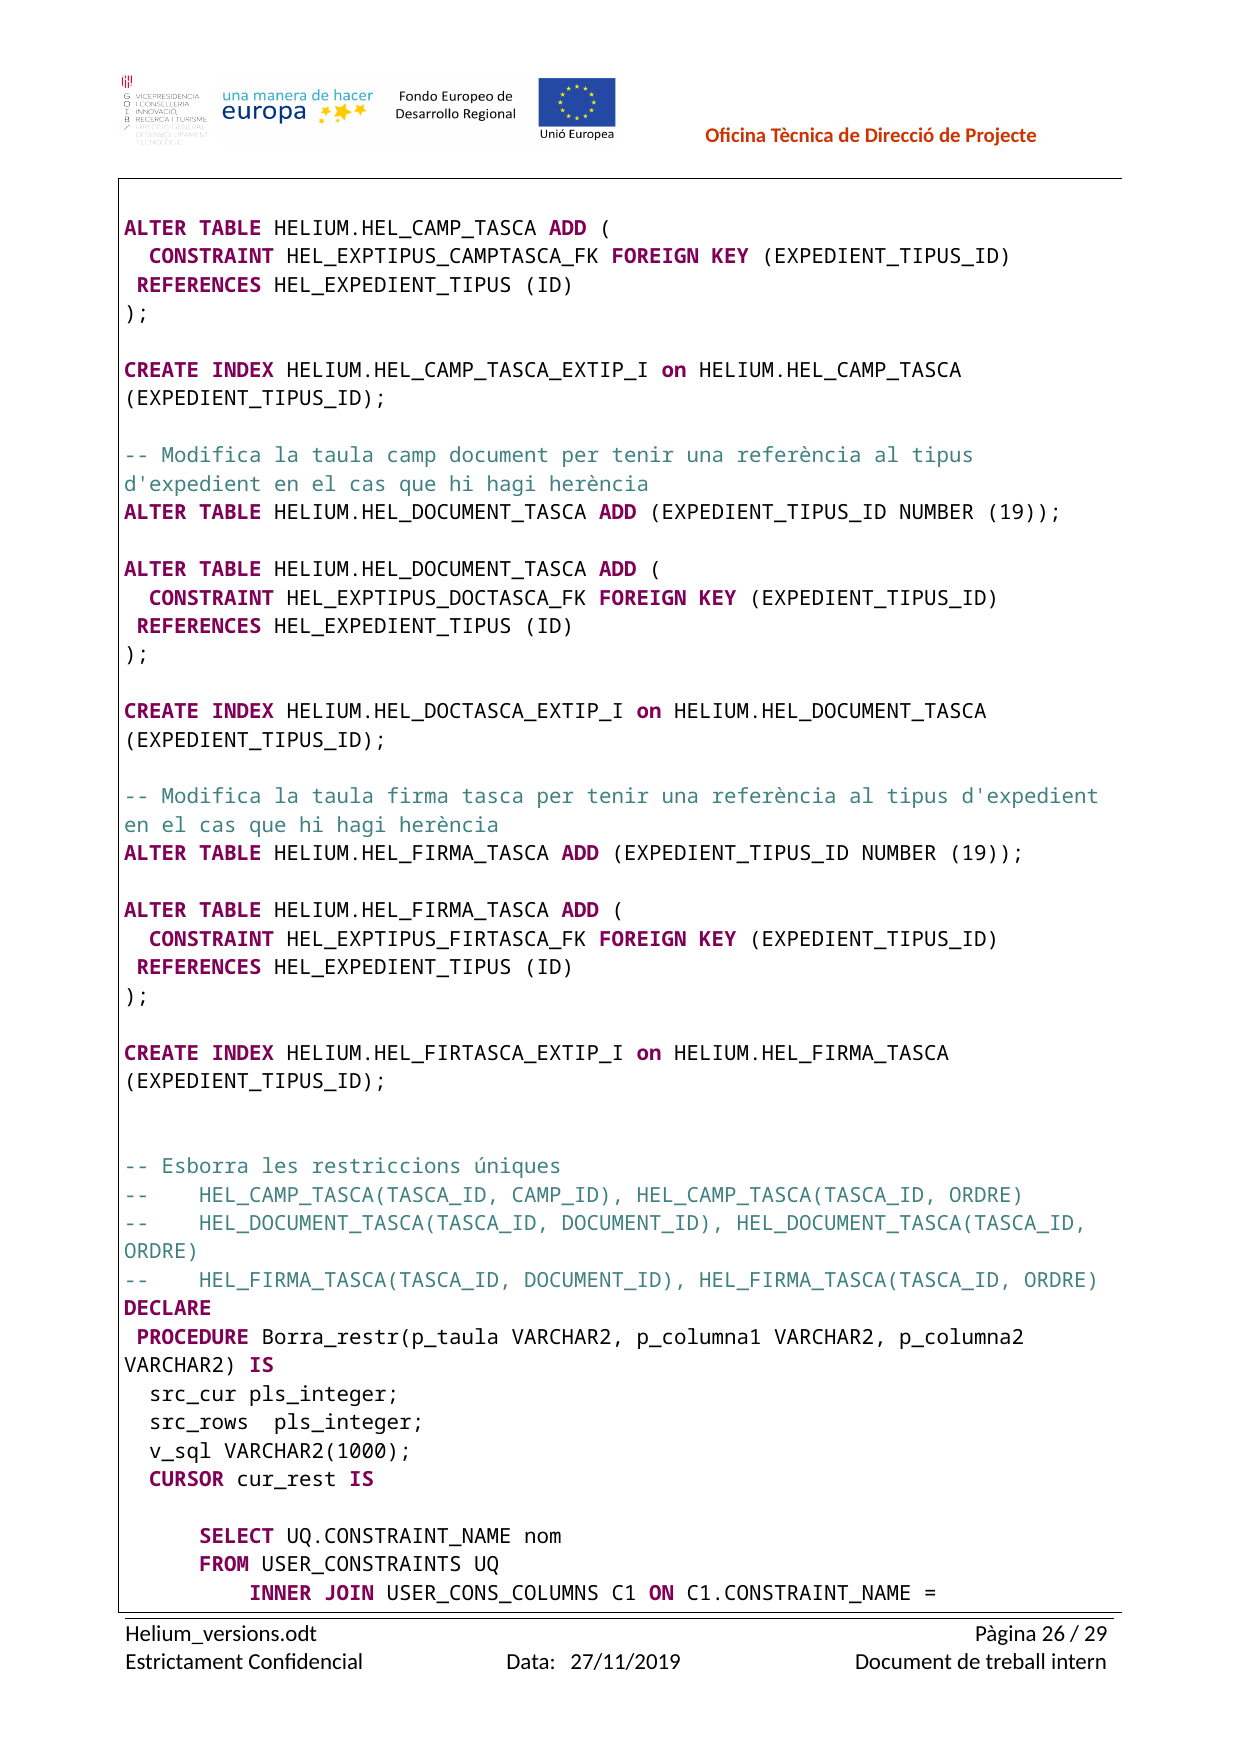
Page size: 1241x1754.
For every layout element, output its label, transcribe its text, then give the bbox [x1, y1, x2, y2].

picture [118, 73, 213, 147]
table_header ALTER TABLE HELIUM.HEL_CAMP_TASCA ADD ( CONSTRAINT HEL_EXPTIPUS_CAMPTASCA_FK FOREIGN KEY (EXPEDIENT_TIPUS_ID) REFERENCES HEL_EXPEDIENT_TIPUS (ID) ); CREATE INDEX HELIUM.HEL_CAMP_TASCA_EXTIP_I on HELIUM.HEL_CAMP_TASCA (EXPEDIENT_TIPUS_ID); -- Modifica la taula camp document per tenir una referència al tipus d'expedient en el cas que hi hagi herència ALTER TABLE HELIUM.HEL_DOCUMENT_TASCA ADD (EXPEDIENT_TIPUS_ID NUMBER (19)); ALTER TABLE HELIUM.HEL_DOCUMENT_TASCA ADD ( CONSTRAINT HEL_EXPTIPUS_DOCTASCA_FK FOREIGN KEY (EXPEDIENT_TIPUS_ID) REFERENCES HEL_EXPEDIENT_TIPUS (ID) ); CREATE INDEX HELIUM.HEL_DOCTASCA_EXTIP_I on HELIUM.HEL_DOCUMENT_TASCA (EXPEDIENT_TIPUS_ID); -- Modifica la taula firma tasca per tenir una referència al tipus d'expedient en el cas que hi hagi herència ALTER TABLE HELIUM.HEL_FIRMA_TASCA ADD (EXPEDIENT_TIPUS_ID NUMBER (19)); ALTER TABLE HELIUM.HEL_FIRMA_TASCA ADD ( CONSTRAINT HEL_EXPTIPUS_FIRTASCA_FK FOREIGN KEY (EXPEDIENT_TIPUS_ID) REFERENCES HEL_EXPEDIENT_TIPUS (ID) ); CREATE INDEX HELIUM.HEL_FIRTASCA_EXTIP_I on HELIUM.HEL_FIRMA_TASCA (EXPEDIENT_TIPUS_ID); -- Esborra les restriccions úniques -- HEL_CAMP_TASCA(TASCA_ID, CAMP_ID), HEL_CAMP_TASCA(TASCA_ID, ORDRE) -- HEL_DOCUMENT_TASCA(TASCA_ID, DOCUMENT_ID), HEL_DOCUMENT_TASCA(TASCA_ID, ORDRE) -- HEL_FIRMA_TASCA(TASCA_ID, DOCUMENT_ID), HEL_FIRMA_TASCA(TASCA_ID, ORDRE) DECLARE PROCEDURE Borra_restr(p_taula VARCHAR2, p_columna1 VARCHAR2, p_columna2 VARCHAR2) IS src_cur pls_integer; src_rows pls_integer; v_sql VARCHAR2(1000); CURSOR cur_rest IS SELECT UQ.CONSTRAINT_NAME nom FROM USER_CONSTRAINTS UQ INNER JOIN USER_CONS_COLUMNS C1 ON C1.CONSTRAINT_NAME = [119, 179, 1122, 1612]
picture [219, 73, 621, 147]
